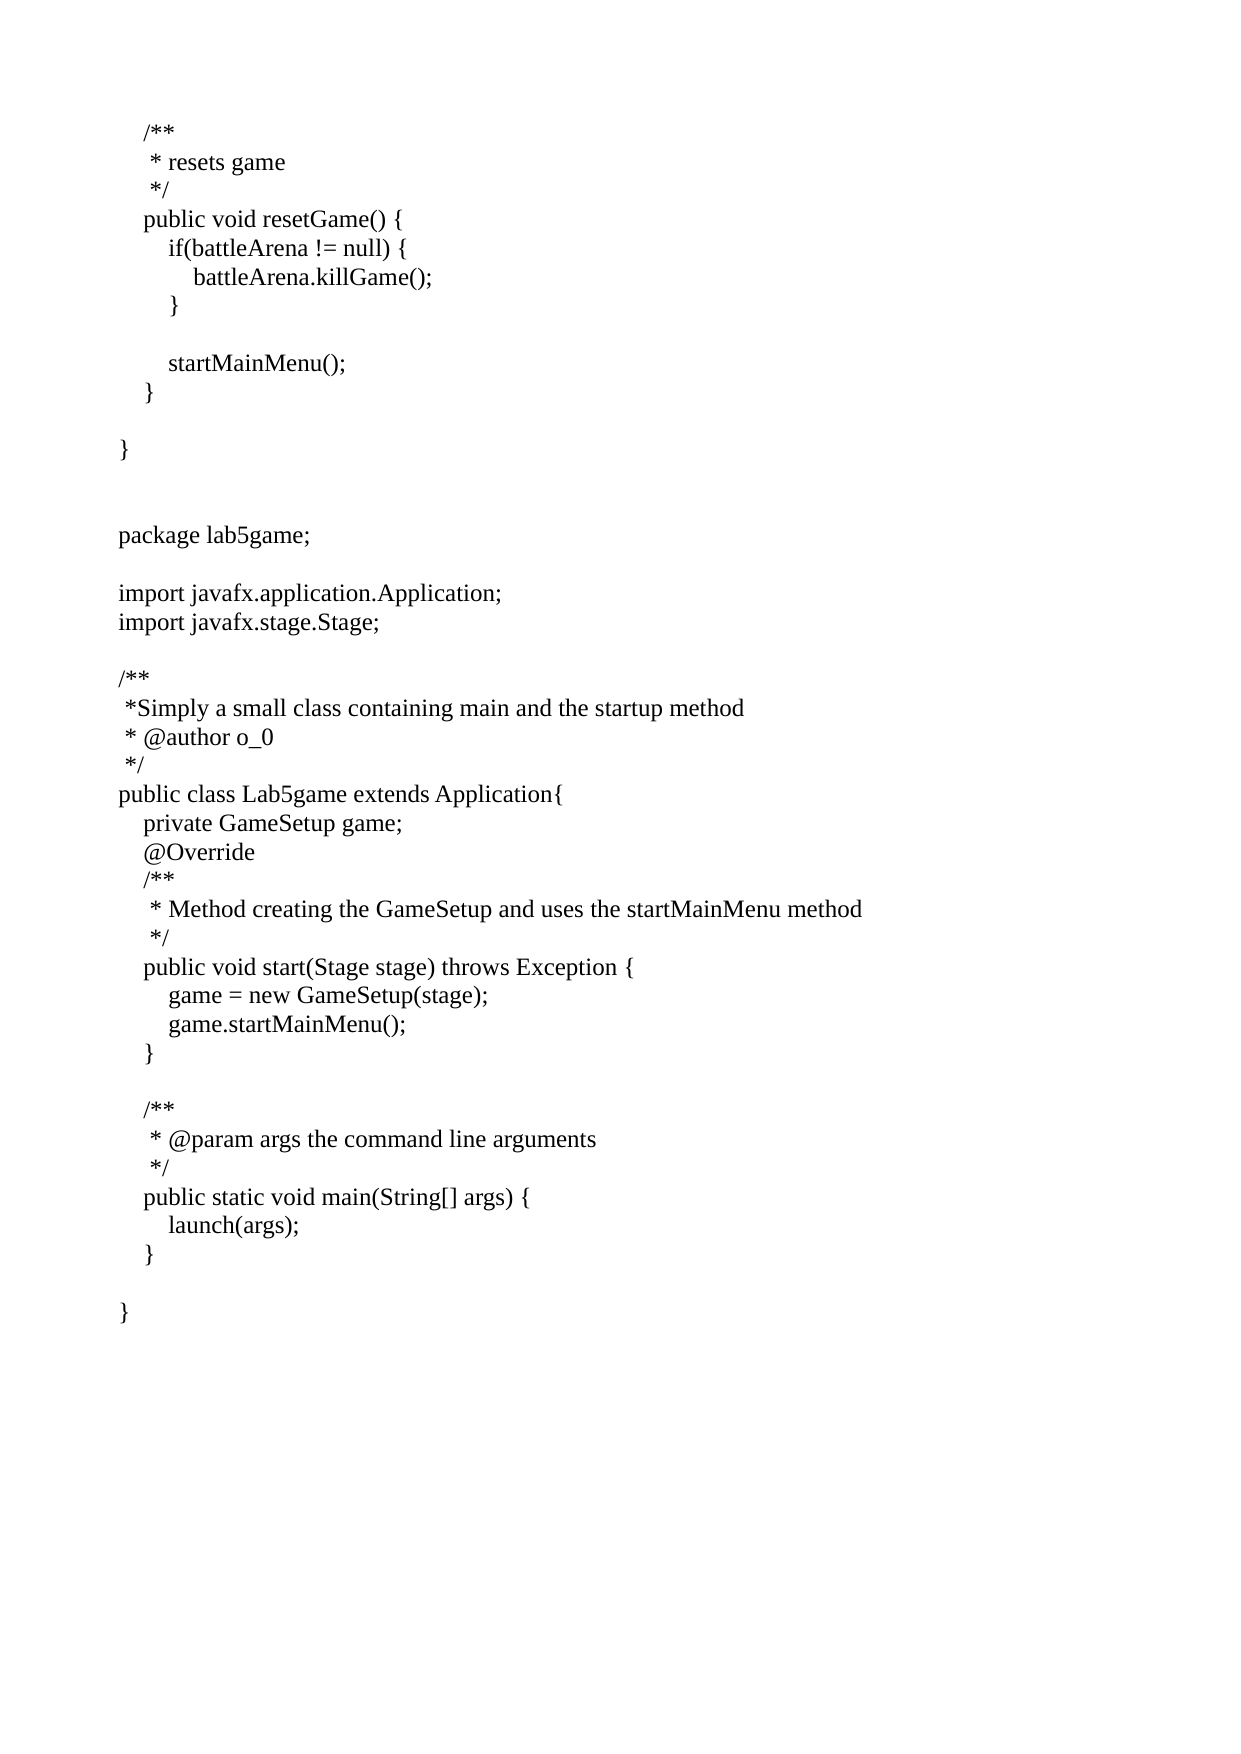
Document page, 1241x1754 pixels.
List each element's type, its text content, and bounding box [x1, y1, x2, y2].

text startMainMenu(); [118, 348, 1122, 377]
text if(battleArena != null) { [118, 233, 1122, 262]
text @Override [118, 837, 1122, 866]
text public static void main(String[] args) { [118, 1182, 1122, 1211]
text *Simply a small class containing main and the startup method [118, 693, 1122, 722]
text battleArena.killGame(); [118, 262, 1122, 291]
text /** [118, 866, 1122, 894]
text public void start(Stage stage) throws Exception { [118, 952, 1122, 981]
text * Method creating the GameSetup and uses the startMainMenu method [118, 894, 1122, 923]
text */ [118, 923, 1122, 952]
text * resets game [118, 147, 1122, 176]
text } [118, 377, 1122, 406]
text /** [118, 1096, 1122, 1124]
text game = new GameSetup(stage); [118, 981, 1122, 1009]
text * @param args the command line arguments [118, 1124, 1122, 1153]
text } [118, 291, 1122, 319]
text import javafx.application.Application; [118, 578, 1122, 607]
text game.startMainMenu(); [118, 1009, 1122, 1038]
text */ [118, 751, 1122, 779]
text package lab5game; [118, 521, 1122, 549]
text import javafx.stage.Stage; [118, 607, 1122, 636]
text private GameSetup game; [118, 808, 1122, 837]
text */ [118, 176, 1122, 204]
text } [118, 434, 1122, 463]
text * @author o_0 [118, 722, 1122, 751]
text } [118, 1038, 1122, 1067]
text } [118, 1297, 1122, 1326]
text */ [118, 1153, 1122, 1182]
text launch(args); [118, 1211, 1122, 1239]
text /** [118, 118, 1122, 147]
text public void resetGame() { [118, 204, 1122, 233]
text public class Lab5game extends Application{ [118, 779, 1122, 808]
text } [118, 1239, 1122, 1268]
text /** [118, 664, 1122, 693]
